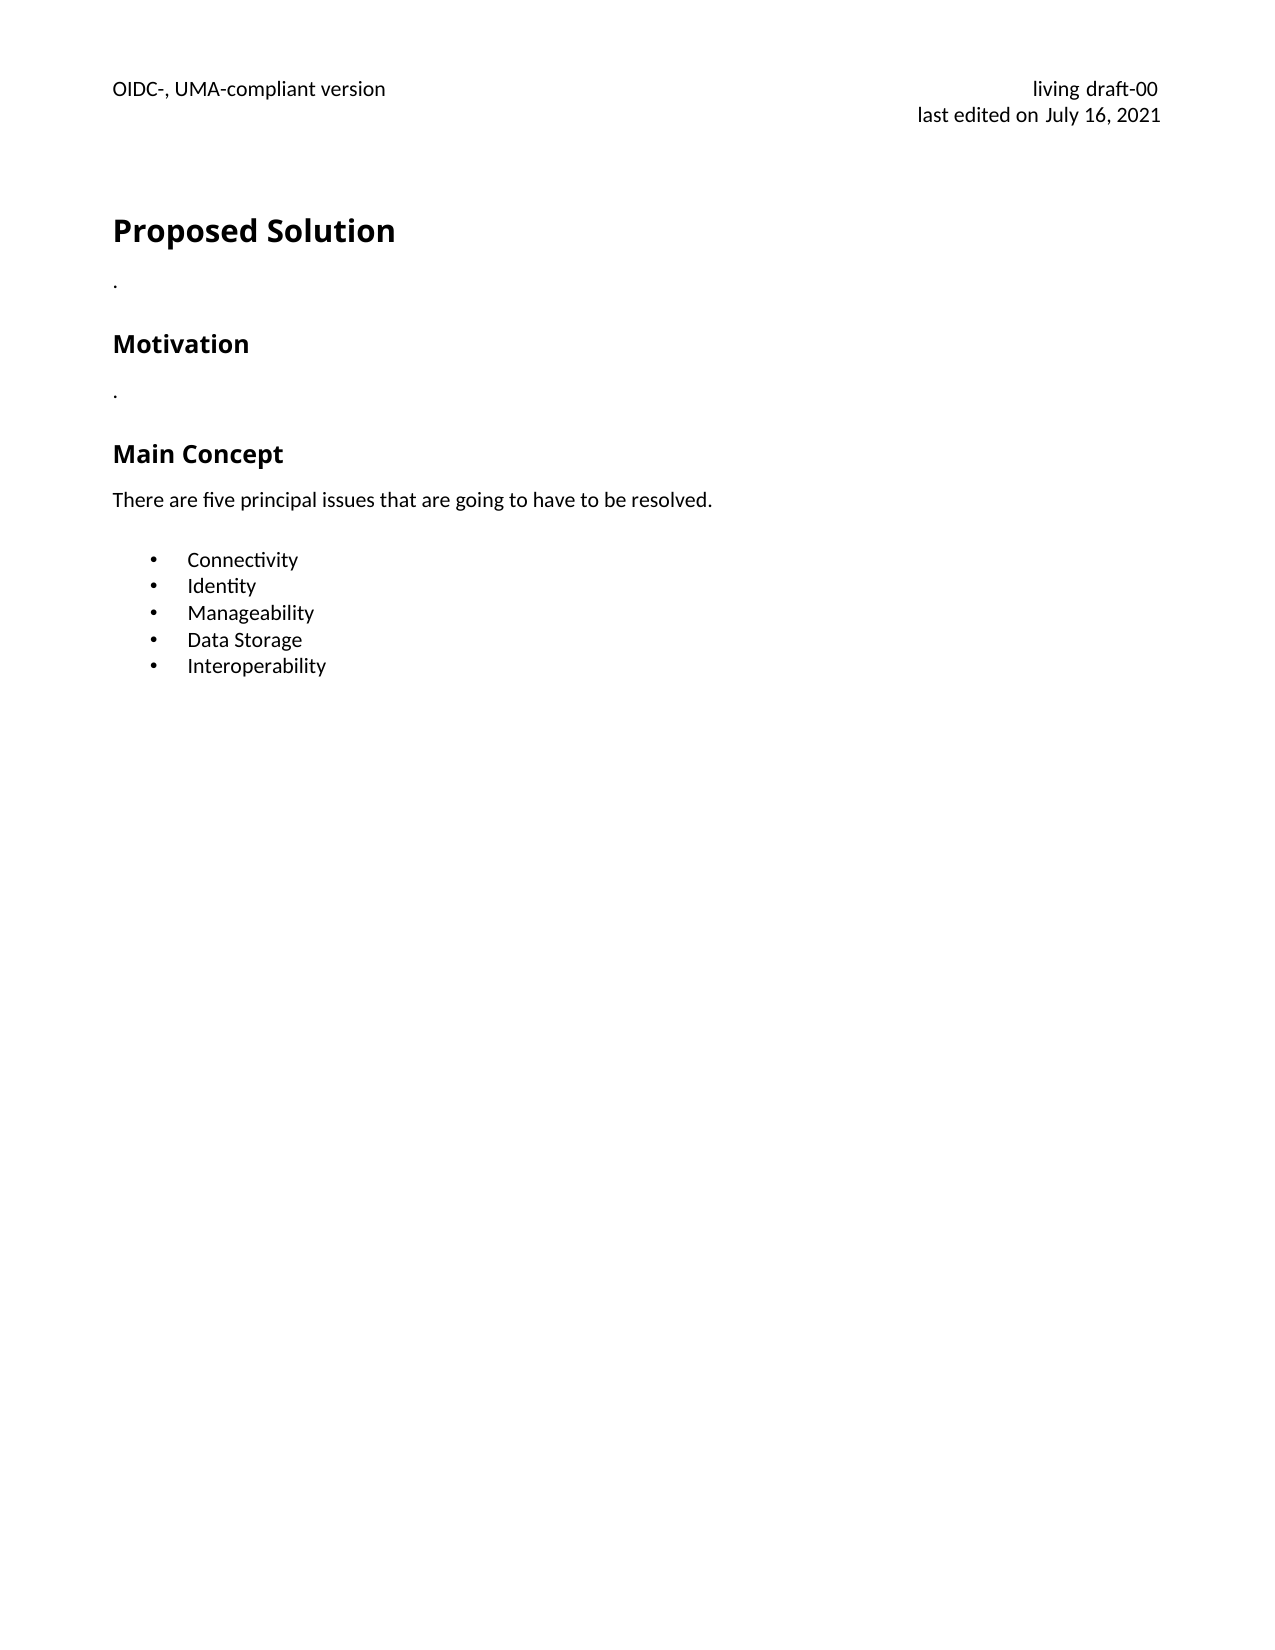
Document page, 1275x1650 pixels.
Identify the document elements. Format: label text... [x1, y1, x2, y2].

list Manageability [150, 599, 1162, 626]
text . [112, 268, 1162, 294]
text Motivation [112, 327, 1162, 361]
list Data Storage [150, 626, 1162, 652]
list Connectivity [150, 546, 1162, 572]
list Identity [150, 572, 1162, 599]
text Main Concept [112, 436, 1162, 470]
text . [112, 377, 1162, 404]
list Interoperability [150, 652, 1162, 679]
text There are five principal issues that are going to have to be resolved. [112, 487, 1162, 513]
text Proposed Solution [112, 209, 1162, 251]
